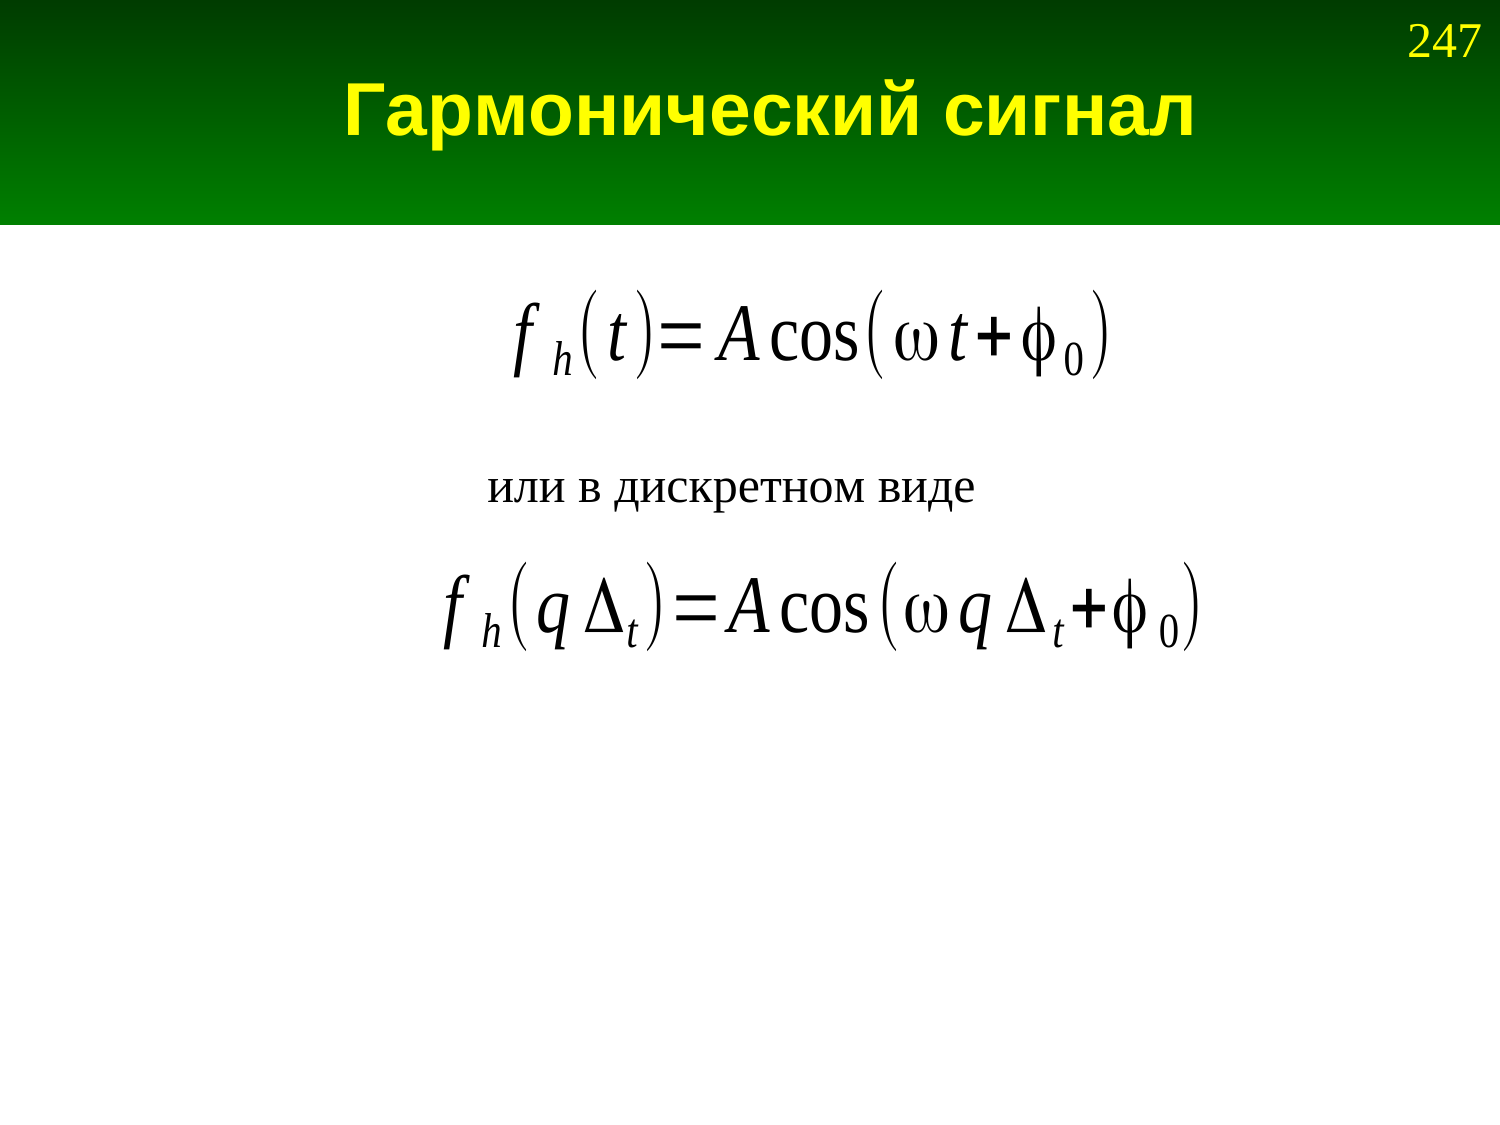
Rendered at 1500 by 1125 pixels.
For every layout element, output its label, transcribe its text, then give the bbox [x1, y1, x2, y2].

chart [413, 555, 1221, 661]
chart [484, 283, 1128, 389]
text_box или в дискретном виде [472, 444, 991, 520]
title Гармонический сигнал [100, 7, 1441, 204]
